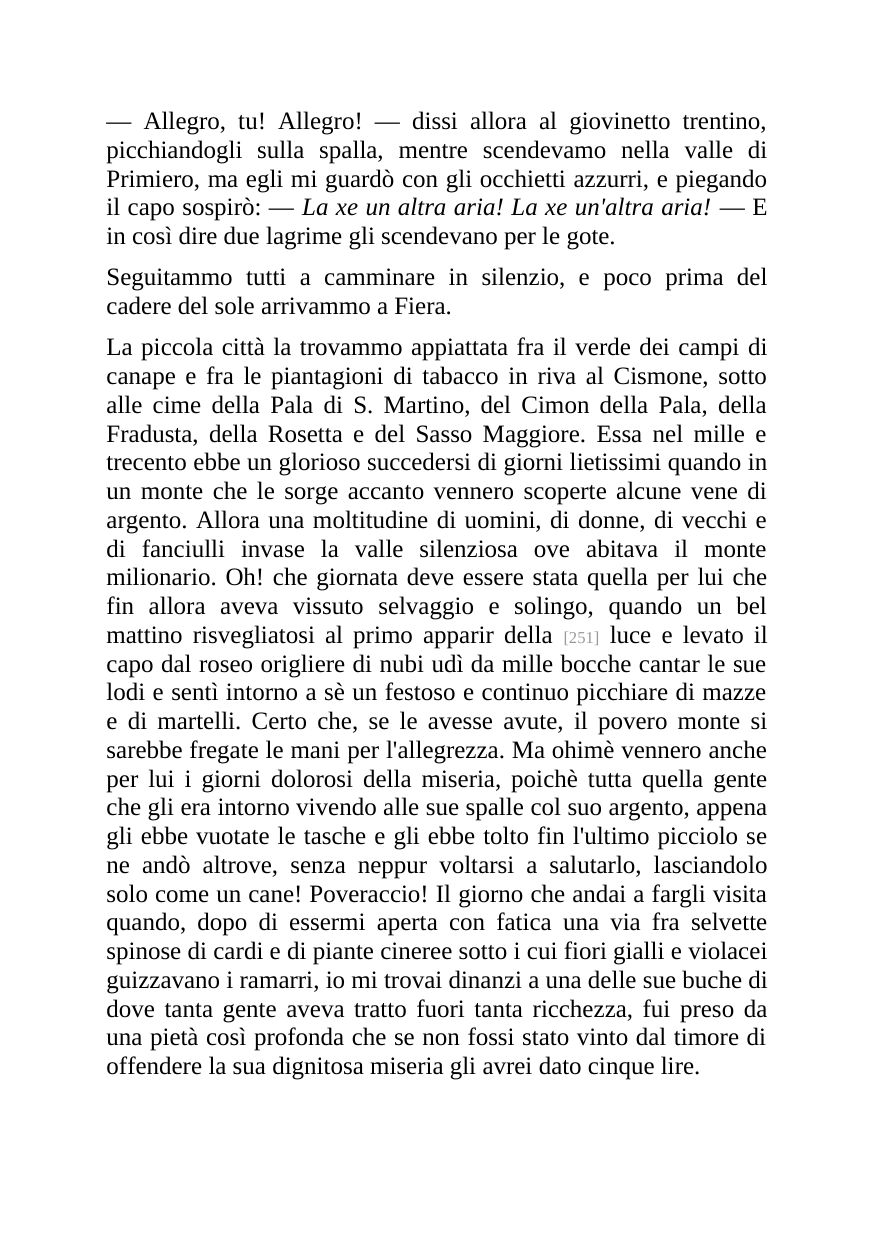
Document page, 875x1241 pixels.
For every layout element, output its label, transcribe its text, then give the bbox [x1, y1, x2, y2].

text — Allegro, tu! Allegro! — dissi allora al giovinetto trentino, picchiandogli sulla spalla, mentre scendevamo nella valle di Primiero, ma egli mi guardò con gli occhietti azzurri, e piegando il capo sospirò: — La xe un altra aria! La xe un'altra aria! — E in così dire due lagrime gli scendevano per le gote. [106, 106, 768, 250]
text La piccola città la trovammo appiattata fra il verde dei campi di canape e fra le piantagioni di tabacco in riva al Cismone, sotto alle cime della Pala di S. Martino, del Cimon della Pala, della Fradusta, della Rosetta e del Sasso Maggiore. Essa nel mille e trecento ebbe un glorioso succedersi di giorni lietissimi quando in un monte che le sorge accanto vennero scoperte alcune vene di argento. Allora una moltitudine di uomini, di donne, di vecchi e di fanciulli invase la valle silenziosa ove abitava il monte milionario. Oh! che giornata deve essere stata quella per lui che fin allora aveva vissuto selvaggio e solingo, quando un bel mattino risvegliatosi al primo apparir della [251] luce e levato il capo dal roseo origliere di nubi udì da mille bocche cantar le sue lodi e sentì intorno a sè un festoso e continuo picchiare di mazze e di martelli. Certo che, se le avesse avute, il povero monte si sarebbe fregate le mani per l'allegrezza. Ma ohimè vennero anche per lui i giorni dolorosi della miseria, poichè tutta quella gente che gli era intorno vivendo alle sue spalle col suo argento, appena gli ebbe vuotate le tasche e gli ebbe tolto fin l'ultimo picciolo se ne andò altrove, senza neppur voltarsi a salutarlo, lasciandolo solo come un cane! Poveraccio! Il giorno che andai a fargli visita quando, dopo di essermi aperta con fatica una via fra selvette spinose di cardi e di piante cineree sotto i cui fiori gialli e violacei guizzavano i ramarri, io mi trovai dinanzi a una delle sue buche di dove tanta gente aveva tratto fuori tanta ricchezza, fui preso da una pietà così profonda che se non fossi stato vinto dal timore di offendere la sua dignitosa miseria gli avrei dato cinque lire. [106, 332, 768, 1080]
text Seguitammo tutti a camminare in silenzio, e poco prima del cadere del sole arrivammo a Fiera. [106, 262, 768, 320]
